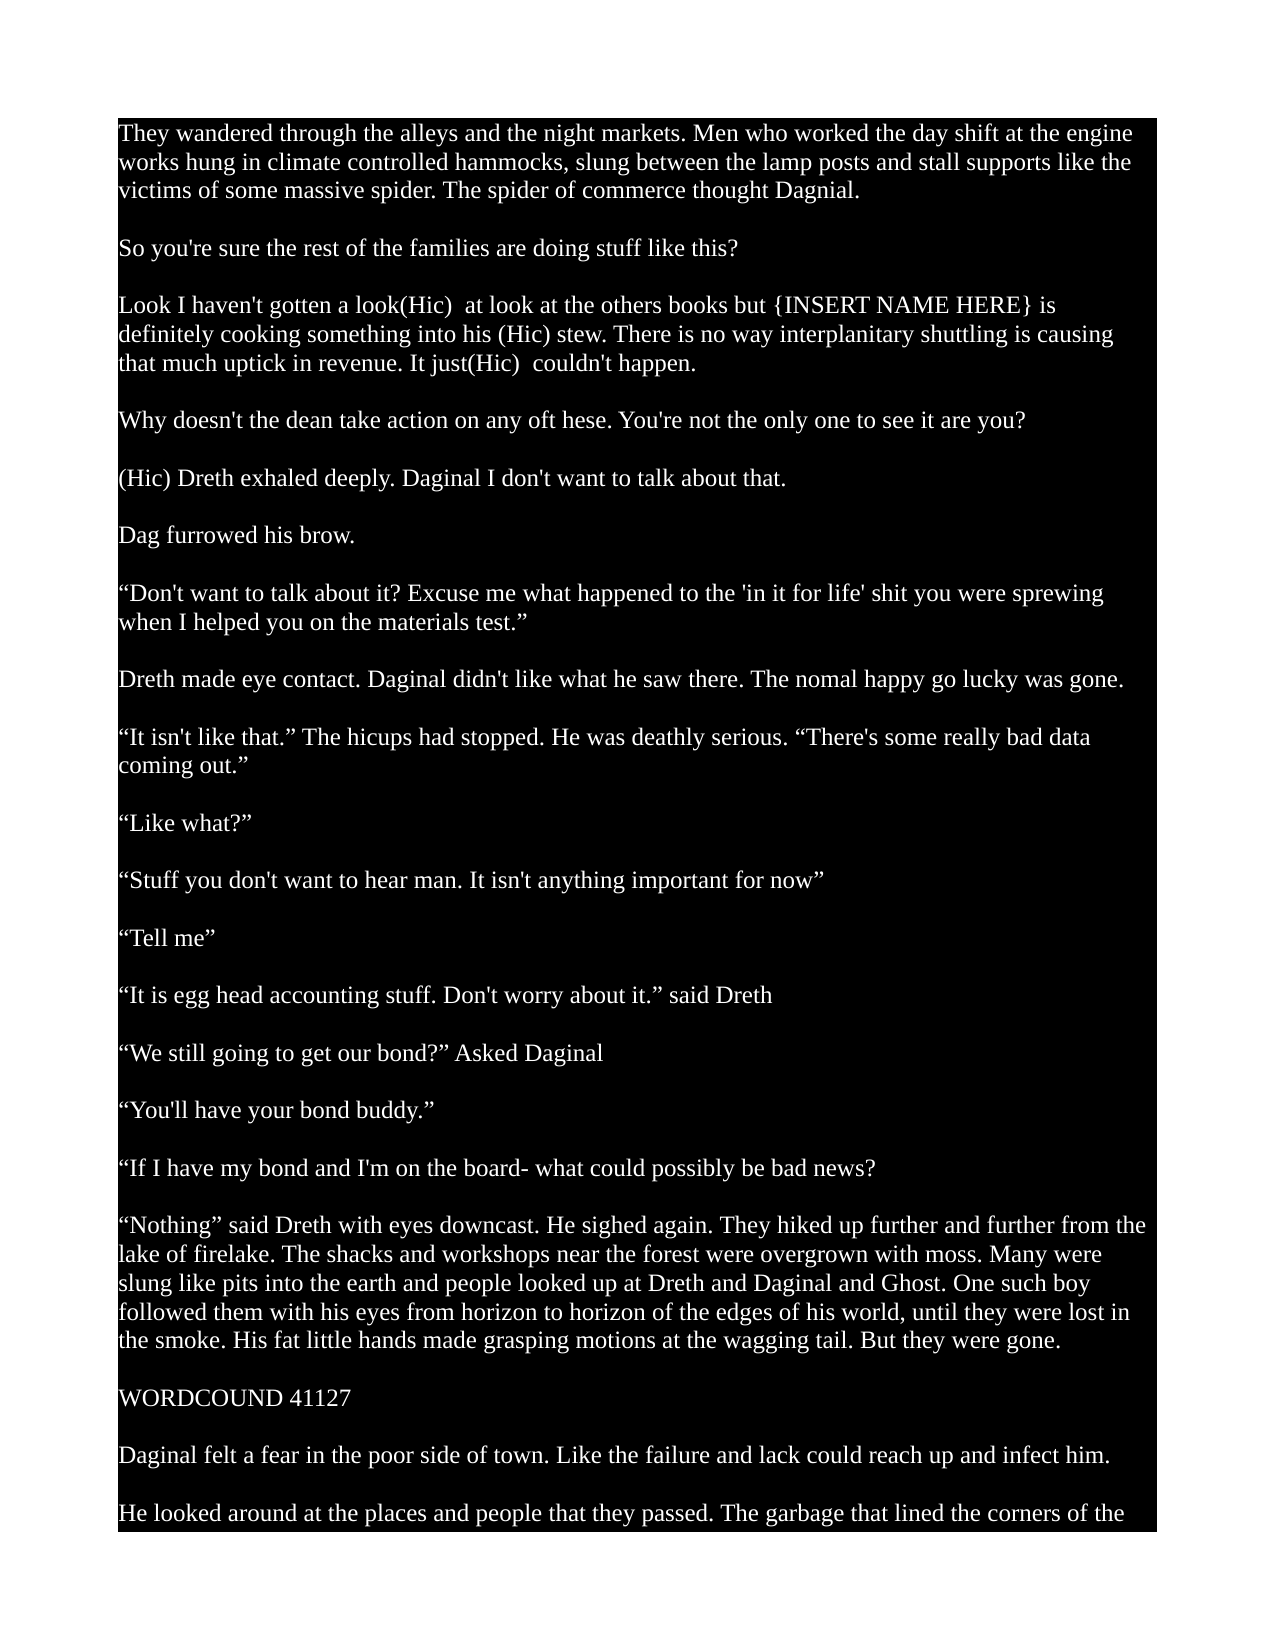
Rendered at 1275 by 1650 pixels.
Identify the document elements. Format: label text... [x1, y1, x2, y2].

text They wandered through the alleys and the night markets. Men who worked the day shift at the engine works hung in climate controlled hammocks, slung between the lamp posts and stall supports like the victims of some massive spider. The spider of commerce thought Dagnial. So you're sure the rest of the families are doing stuff like this? Look I haven't gotten a look(Hic) at look at the others books but {INSERT NAME HERE} is definitely cooking something into his (Hic) stew. There is no way interplanitary shuttling is causing that much uptick in revenue. It just(Hic) couldn't happen. Why doesn't the dean take action on any oft hese. You're not the only one to see it are you? (Hic) Dreth exhaled deeply. Daginal I don't want to talk about that. Dag furrowed his brow. “Don't want to talk about it? Excuse me what happened to the 'in it for life' shit you were sprewing when I helped you on the materials test.” [118, 118, 1157, 636]
text “It is egg head accounting stuff. Don't worry about it.” said Dreth “We still going to get our bond?” Asked Daginal [118, 981, 1157, 1067]
text WORDCOUND 41127 Daginal felt a fear in the poor side of town. Like the failure and lack could reach up and infect him. He looked around at the places and people that they passed. The garbage that lined the corners of the [118, 1383, 1157, 1527]
text “Tell me” [118, 923, 1157, 952]
text “If I have my bond and I'm on the board- what could possibly be bad news? “Nothing” said Dreth with eyes downcast. He sighed again. They hiked up further and further from the lake of firelake. The shacks and workshops near the forest were overgrown with moss. Many were slung like pits into the earth and people looked up at Dreth and Daginal and Ghost. One such boy followed them with his eyes from horizon to horizon of the edges of his world, until they were lost in the smoke. His fat little hands made grasping motions at the wagging tail. But they were gone. [118, 1153, 1157, 1354]
text “You'll have your bond buddy.” [118, 1096, 1157, 1124]
text “Stuff you don't want to hear man. It isn't anything important for now” [118, 866, 1157, 894]
text Dreth made eye contact. Daginal didn't like what he saw there. The nomal happy go lucky was gone. “It isn't like that.” The hicups had stopped. He was deathly serious. “There's some really bad data coming out.” “Like what?” [118, 664, 1157, 837]
